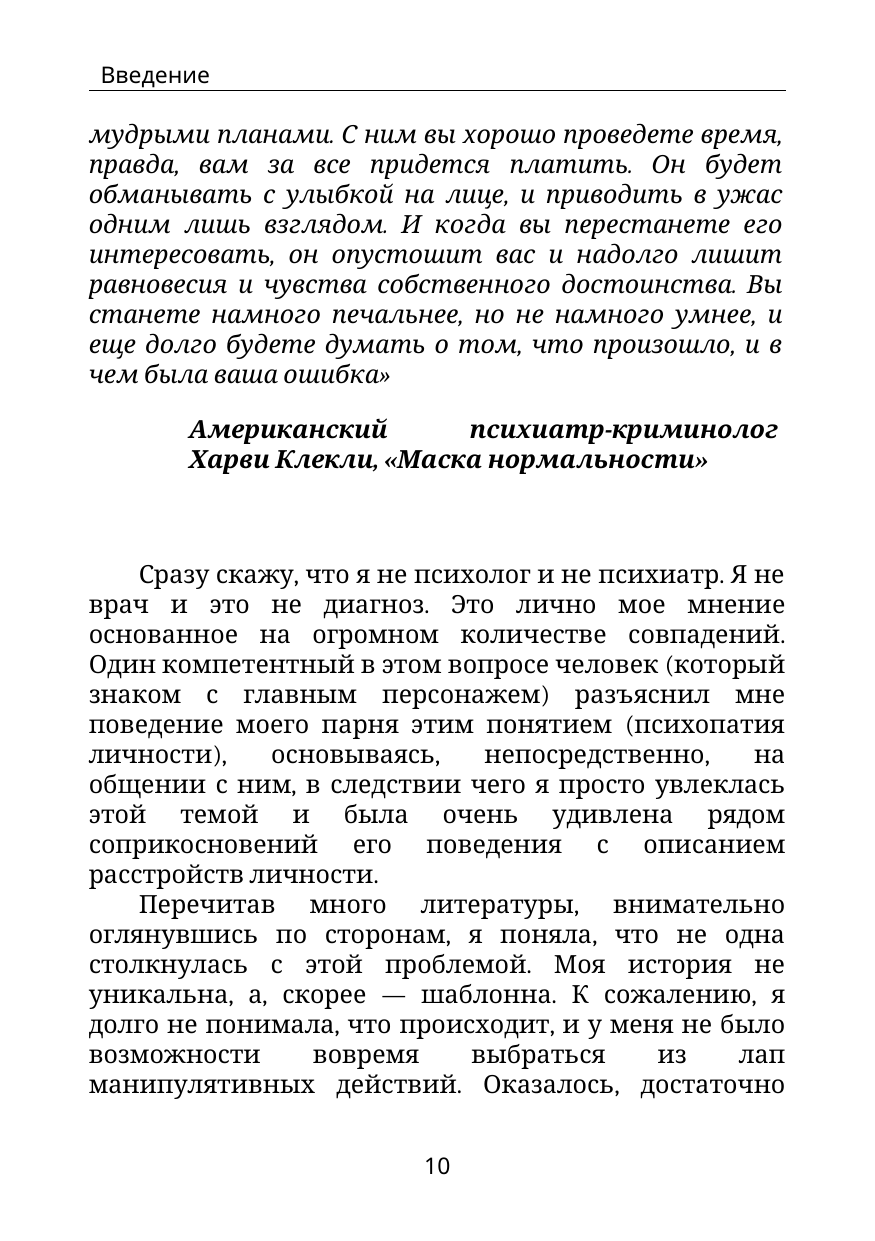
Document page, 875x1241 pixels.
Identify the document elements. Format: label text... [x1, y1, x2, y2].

text Сразу скажу, что я не психолог и не психиатр. Я не врач и это не диагноз. Это лично мое мнение основанное на огромном количестве совпадений. Один компетентный в этом вопросе человек (который знаком с главным персонажем) разъяснил мне поведение моего парня этим понятием (психопатия личности), основываясь, непосредственно, на общении с ним, в следствии чего я просто увлеклась этой темой и была очень удивлена рядом соприкосновений его поведения с описанием расстройств личности. [88, 560, 786, 890]
text Перечитав много литературы, внимательно оглянувшись по сторонам, я поняла, что не одна столкнулась с этой проблемой. Моя история не уникальна, а, скорее — шаблонна. К сожалению, я долго не понимала, что происходит, и у меня не было возможности вовремя выбраться из лап манипулятивных действий. Оказалось, достаточно [88, 890, 786, 1100]
text мудрыми планами. С ним вы хорошо проведете время, правда, вам за все придется платить. Он будет обманывать с улыбкой на лице, и приводить в ужас одним лишь взглядом. И когда вы перестанете его интересовать, он опустошит вас и надолго лишит равновесия и чувства собственного достоинства. Вы станете намного печальнее, но не намного умнее, и еще долго будете думать о том, что произошло, и в чем была ваша ошибка» [88, 120, 786, 390]
text Американский психиатр-криминолог Харви Клекли, «Маска нормальности» [188, 415, 781, 475]
